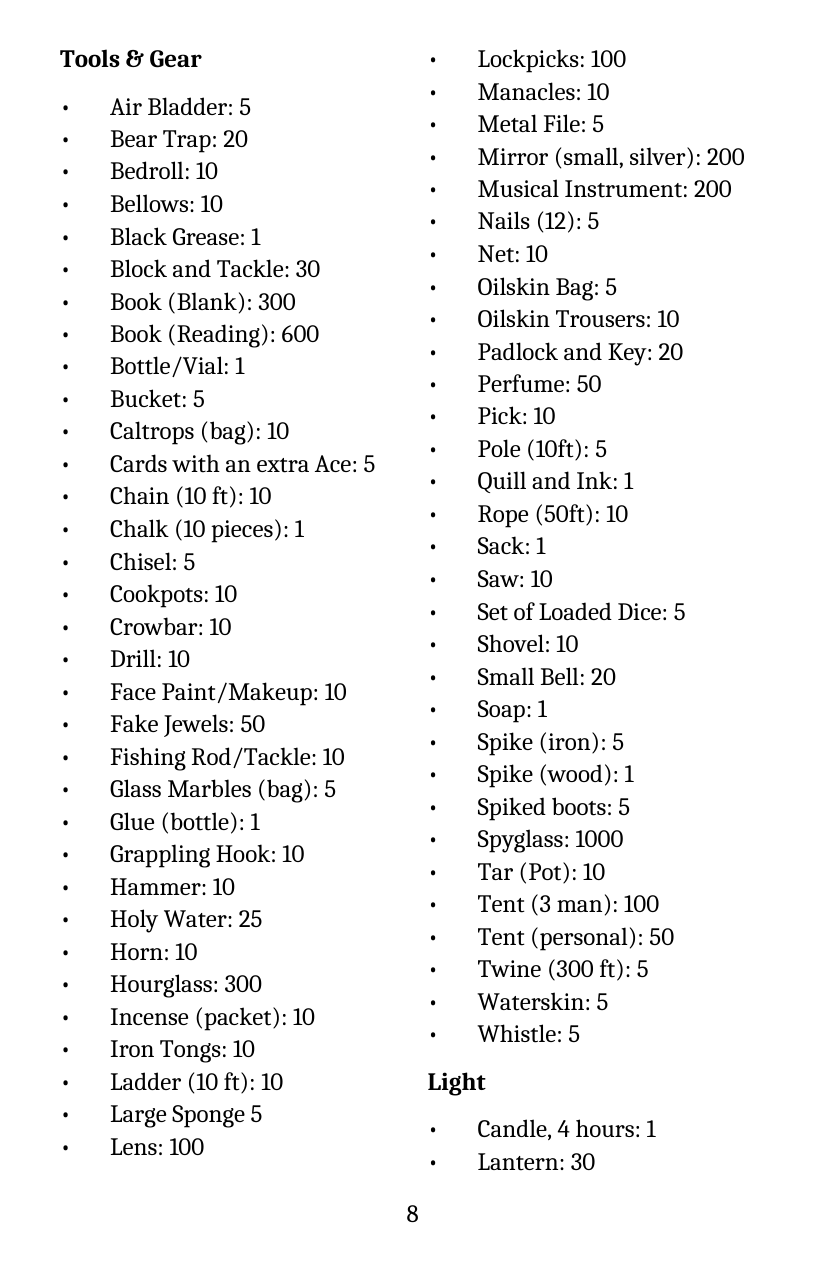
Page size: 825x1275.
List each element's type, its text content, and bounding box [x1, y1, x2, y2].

list Horn: 10 [60, 937, 397, 966]
list Cookpots: 10 [60, 580, 397, 609]
list Large Sponge 5 [60, 1100, 397, 1129]
list Glass Marbles (bag): 5 [60, 775, 397, 804]
list Soap: 1 [427, 695, 765, 724]
list Ladder (10 ft): 10 [60, 1067, 397, 1096]
list Waterskin: 5 [427, 987, 765, 1016]
list Pole (10ft): 5 [427, 435, 765, 464]
list Oilskin Bag: 5 [427, 272, 765, 301]
list Chalk (10 pieces): 1 [60, 515, 397, 544]
list Incense (packet): 10 [60, 1002, 397, 1031]
list Net: 10 [427, 240, 765, 269]
list Chisel: 5 [60, 547, 397, 576]
list Shovel: 10 [427, 630, 765, 659]
list Small Bell: 20 [427, 662, 765, 691]
list Saw: 10 [427, 565, 765, 594]
list Spiked boots: 5 [427, 792, 765, 821]
list Set of Loaded Dice: 5 [427, 597, 765, 626]
list Tent (personal): 50 [427, 922, 765, 951]
list Bucket: 5 [60, 385, 397, 414]
list Mirror (small, silver): 200 [427, 142, 765, 171]
list Spyglass: 1000 [427, 825, 765, 854]
list Block and Tackle: 30 [60, 255, 397, 284]
text Light [427, 1067, 765, 1096]
list Iron Tongs: 10 [60, 1035, 397, 1064]
list Air Bladder: 5 [60, 92, 397, 121]
list Tar (Pot): 10 [427, 857, 765, 886]
list Black Grease: 1 [60, 222, 397, 251]
list Quill and Ink: 1 [427, 467, 765, 496]
list Hourglass: 300 [60, 970, 397, 999]
list Padlock and Key: 20 [427, 337, 765, 366]
list Holy Water: 25 [60, 905, 397, 934]
list Book (Blank): 300 [60, 287, 397, 316]
list Face Paint/Makeup: 10 [60, 677, 397, 706]
list Metal File: 5 [427, 110, 765, 139]
list Tent (3 man): 100 [427, 890, 765, 919]
list Caltrops (bag): 10 [60, 417, 397, 446]
list Pick: 10 [427, 402, 765, 431]
list Musical Instrument: 200 [427, 175, 765, 204]
list Twine (300 ft): 5 [427, 955, 765, 984]
list Whistle: 5 [427, 1020, 765, 1049]
list Bellows: 10 [60, 190, 397, 219]
list Oilskin Trousers: 10 [427, 305, 765, 334]
list Lens: 100 [60, 1132, 397, 1161]
list Hammer: 10 [60, 872, 397, 901]
list Perfume: 50 [427, 370, 765, 399]
list Fishing Rod/Tackle: 10 [60, 742, 397, 771]
list Bear Trap: 20 [60, 125, 397, 154]
list Candle, 4 hours: 1 [427, 1115, 765, 1144]
list Chain (10 ft): 10 [60, 482, 397, 511]
list Cards with an extra Ace: 5 [60, 450, 397, 479]
list Grappling Hook: 10 [60, 840, 397, 869]
list Spike (iron): 5 [427, 727, 765, 756]
text Tools & Gear [60, 45, 397, 74]
list Lantern: 30 [427, 1147, 765, 1176]
list Crowbar: 10 [60, 612, 397, 641]
list Rope (50ft): 10 [427, 500, 765, 529]
list Glue (bottle): 1 [60, 807, 397, 836]
list Sack: 1 [427, 532, 765, 561]
list Spike (wood): 1 [427, 760, 765, 789]
list Bedroll: 10 [60, 157, 397, 186]
list Bottle/Vial: 1 [60, 352, 397, 381]
list Lockpicks: 100 [427, 45, 765, 74]
list Manacles: 10 [427, 77, 765, 106]
list Drill: 10 [60, 645, 397, 674]
list Nails (12): 5 [427, 207, 765, 236]
list Book (Reading): 600 [60, 320, 397, 349]
list Fake Jewels: 50 [60, 710, 397, 739]
